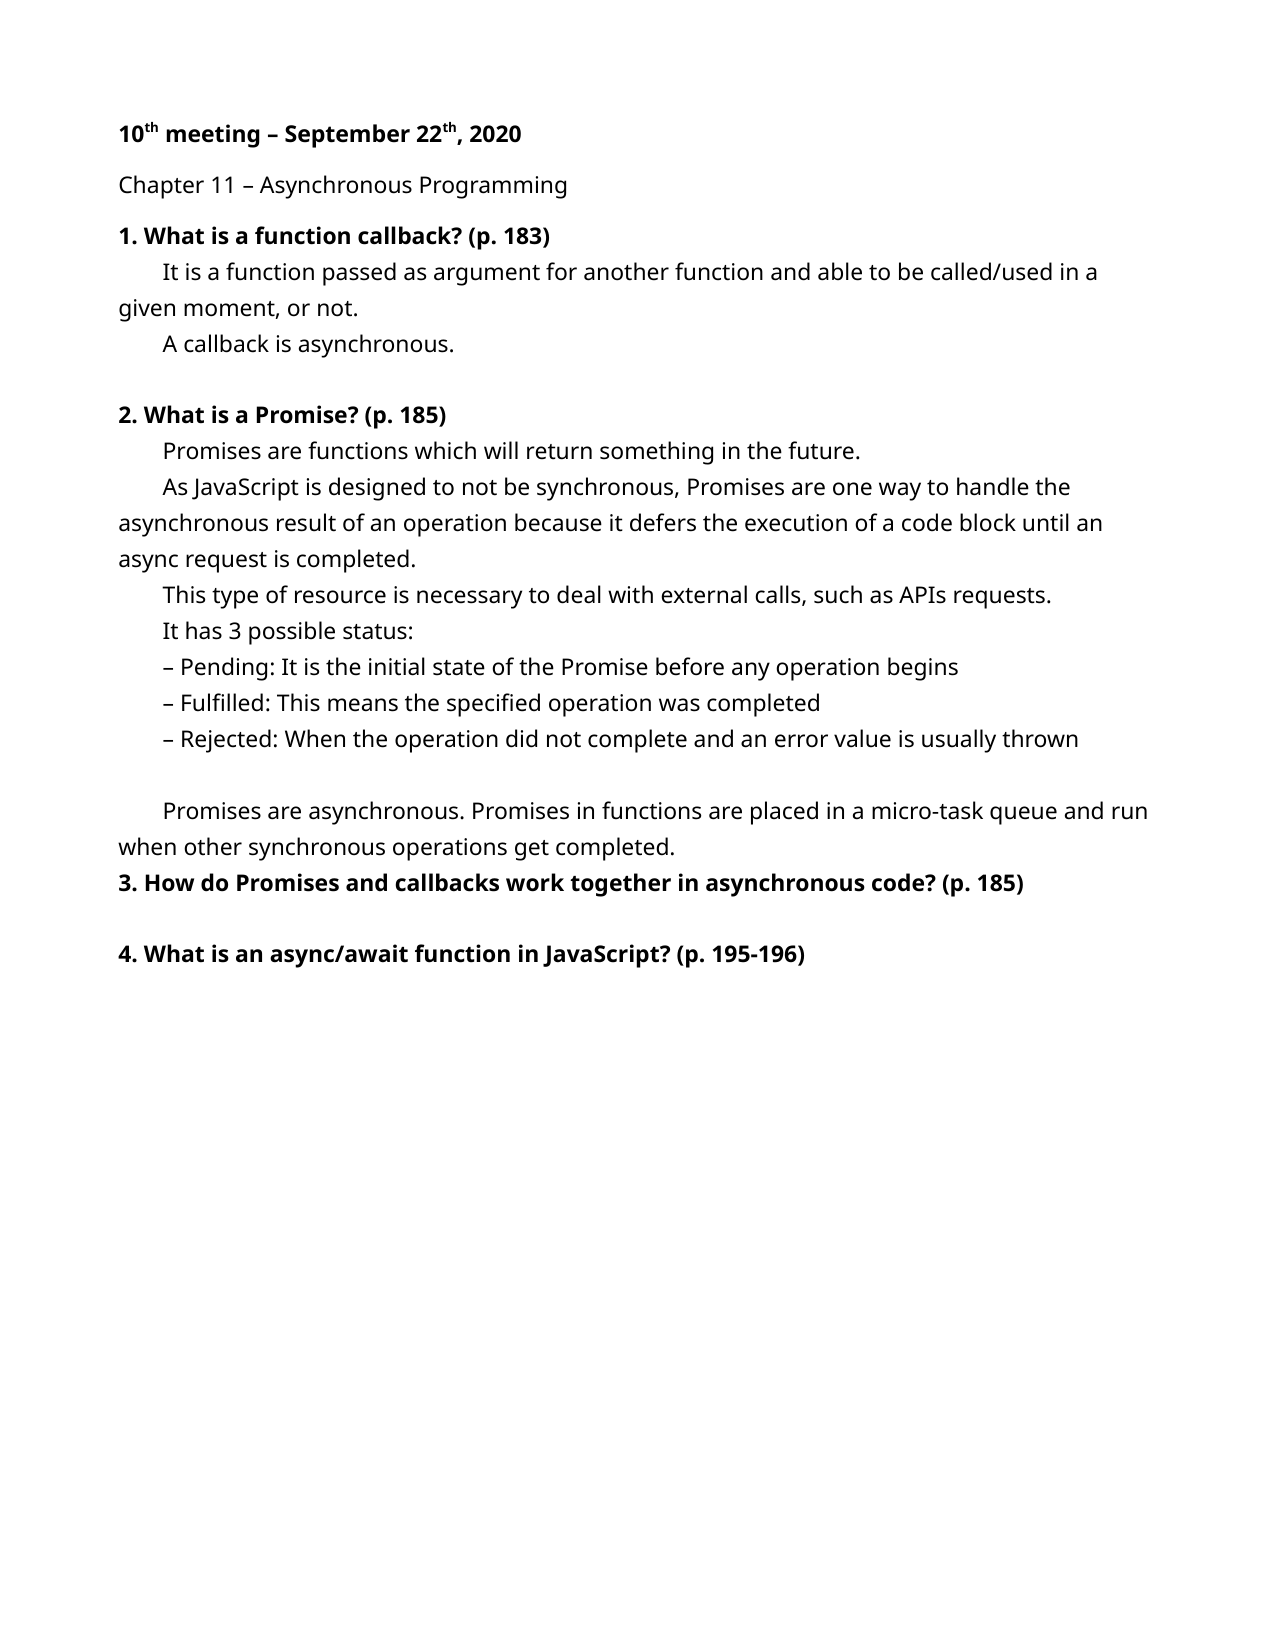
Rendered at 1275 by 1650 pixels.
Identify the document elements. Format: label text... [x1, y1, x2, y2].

text 10th meeting – September 22th, 2020 [118, 118, 1157, 149]
text It has 3 possible status: [118, 615, 1157, 646]
text Chapter 11 – Asynchronous Programming [118, 169, 1157, 200]
text This type of resource is necessary to deal with external calls, such as APIs requests. [118, 579, 1157, 610]
text 4. What is an async/await function in JavaScript? (p. 195-196) [118, 938, 1157, 970]
text – Rejected: When the operation did not complete and an error value is usually thrown [118, 723, 1157, 754]
text 1. What is a function callback? (p. 183) [118, 220, 1157, 251]
text 3. How do Promises and callbacks work together in asynchronous code? (p. 185) [118, 867, 1157, 898]
text – Fulfilled: This means the specified operation was completed [118, 687, 1157, 718]
text A callback is asynchronous. [118, 327, 1157, 359]
text Promises are functions which will return something in the future. [118, 435, 1157, 467]
text Promises are asynchronous. Promises in functions are placed in a micro-task queue and run when other synchronous operations get completed. [118, 795, 1157, 862]
text 2. What is a Promise? (p. 185) [118, 399, 1157, 431]
text – Pending: It is the initial state of the Promise before any operation begins [118, 651, 1157, 682]
text As JavaScript is designed to not be synchronous, Promises are one way to handle the asynchronous result of an operation because it defers the execution of a code block until an async request is completed. [118, 471, 1157, 574]
text It is a function passed as argument for another function and able to be called/used in a given moment, or not. [118, 256, 1157, 323]
